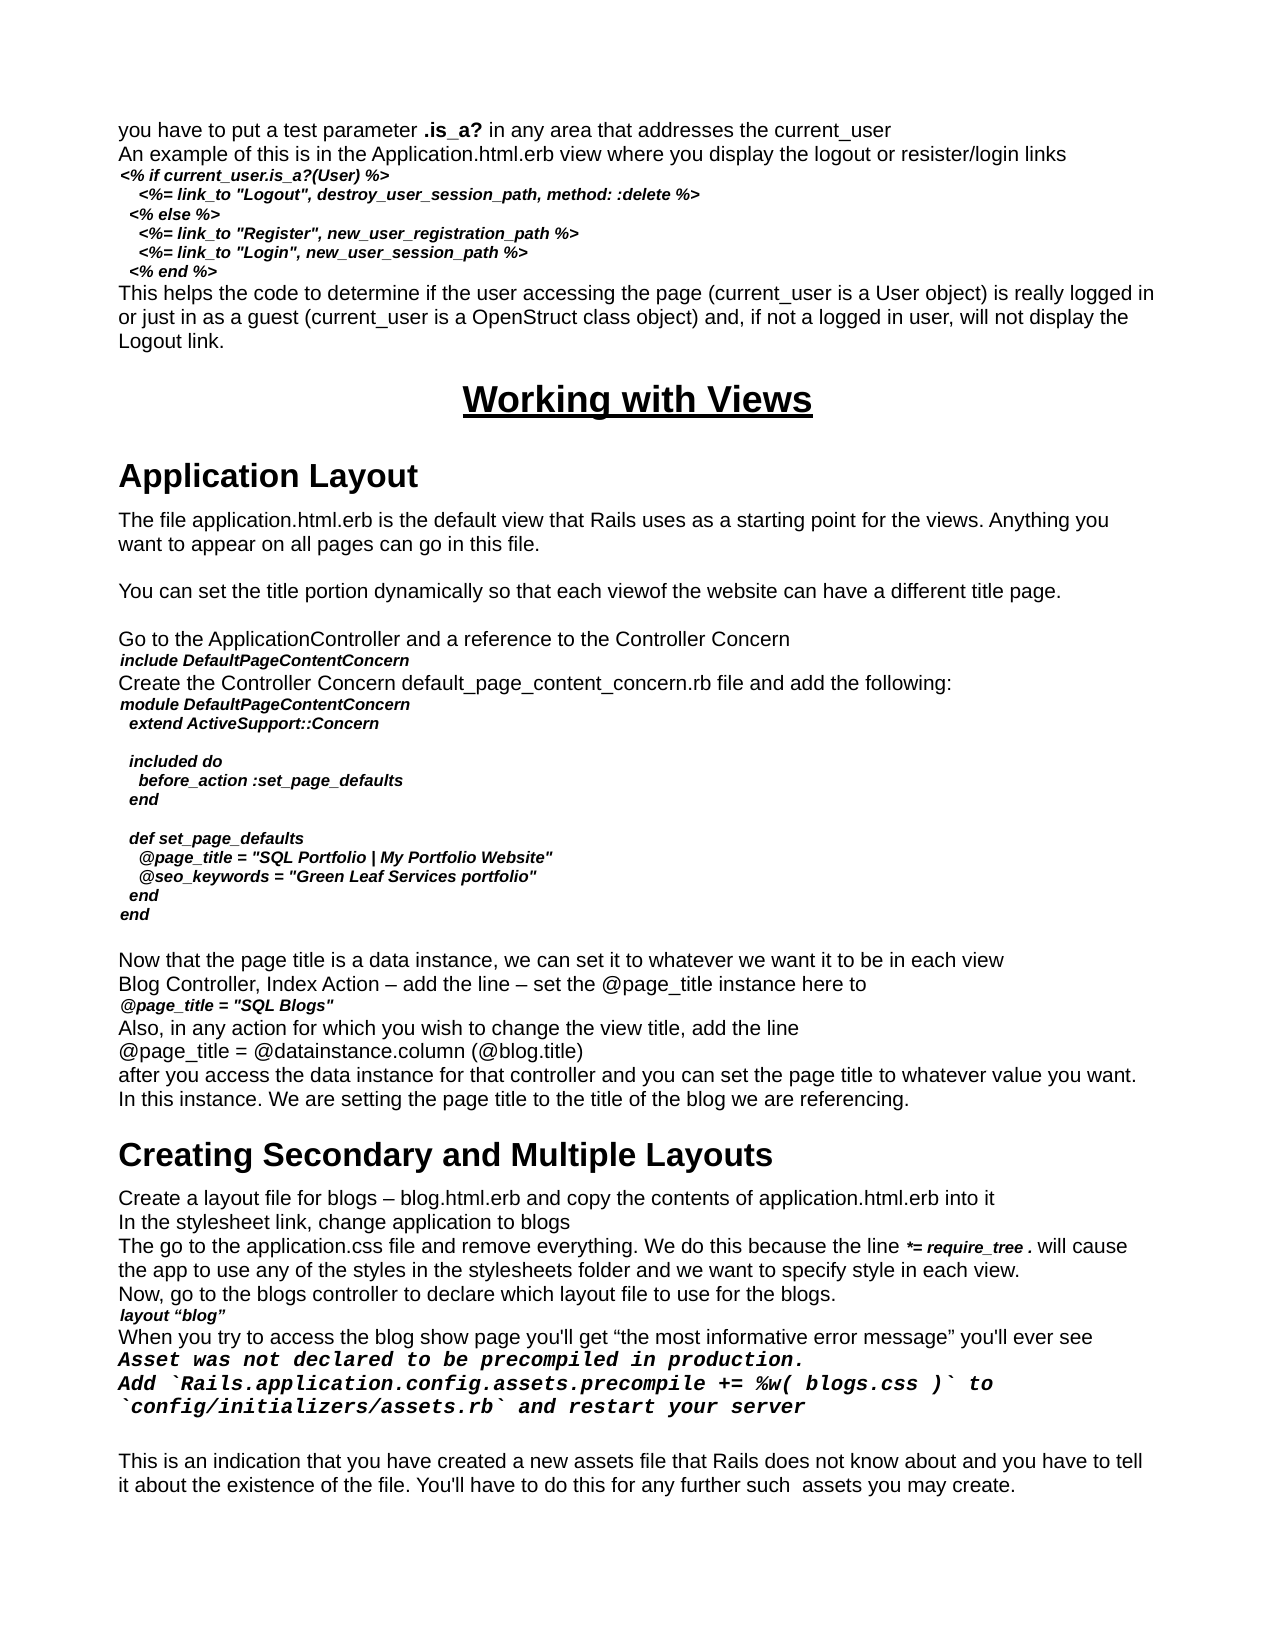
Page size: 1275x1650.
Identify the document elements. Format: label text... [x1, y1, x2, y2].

text extend ActiveSupport::Concern [117, 713, 1157, 733]
text def set_page_defaults [117, 828, 1157, 848]
text <% if current_user.is_a?(User) %> [117, 166, 1157, 185]
text Now that the page title is a data instance, we can set it to whatever we want it to be in each view [118, 948, 1157, 972]
text @page_title = "SQL Portfolio | My Portfolio Website" [117, 848, 1157, 867]
text before_action :set_page_defaults [117, 771, 1157, 790]
text In the stylesheet link, change application to blogs [118, 1210, 1157, 1234]
text @seo_keywords = "Green Leaf Services portfolio" [117, 867, 1157, 886]
text <%= link_to "Logout", destroy_user_session_path, method: :delete %> [117, 185, 1157, 204]
text end [117, 790, 1157, 809]
text Also, in any action for which you wish to change the view title, add the line [118, 1015, 1157, 1039]
text You can set the title portion dynamically so that each viewof the website can have a different title page. [118, 579, 1157, 603]
subtitle Creating Secondary and Multiple Layouts [118, 1135, 1157, 1173]
text Go to the ApplicationController and a reference to the Controller Concern [118, 627, 1157, 651]
text Add `Rails.application.config.assets.precompile += %w( blogs.css )` to `config/initializers/assets.rb` and restart your server [118, 1373, 1157, 1420]
text <%= link_to "Login", new_user_session_path %> [117, 243, 1157, 262]
text module DefaultPageContentConcern [117, 694, 1157, 713]
text <% end %> [117, 262, 1157, 281]
text This helps the code to determine if the user accessing the page (current_user is a User object) is really logged in or just in as a guest (current_user is a OpenStruct class object) and, if not a logged in user, will not display the Logout link. [118, 281, 1157, 353]
text end [117, 905, 1157, 924]
subtitle Application Layout [118, 456, 1157, 495]
text The go to the application.css file and remove everything. We do this because the line *= require_tree . will cause the app to use any of the styles in the stylesheets folder and we want to specify style in each view. [118, 1234, 1157, 1282]
text end [117, 886, 1157, 905]
text included do [117, 752, 1157, 771]
text The file application.html.erb is the default view that Rails uses as a starting point for the views. Anything you want to appear on all pages can go in this file. [118, 507, 1157, 555]
text Blog Controller, Index Action – add the line – set the @page_title instance here to [118, 972, 1157, 996]
text @page_title = "SQL Blogs" [117, 996, 1157, 1015]
text layout “blog” [117, 1306, 1157, 1325]
text @page_title = @datainstance.column (@blog.title) [118, 1039, 1157, 1063]
text This is an indication that you have created a new assets file that Rails does not know about and you have to tell it about the existence of the file. You'll have to do this for any further such assets you may create. [118, 1449, 1157, 1497]
text An example of this is in the Application.html.erb view where you display the logout or resister/login links [118, 142, 1157, 166]
text <%= link_to "Register", new_user_registration_path %> [117, 223, 1157, 243]
text after you access the data instance for that controller and you can set the page title to whatever value you want. In this instance. We are setting the page title to the title of the blog we are referencing. [118, 1063, 1157, 1111]
subtitle Working with Views [118, 377, 1157, 420]
text Asset was not declared to be precompiled in production. [118, 1349, 1157, 1373]
text Create the Controller Concern default_page_content_concern.rb file and add the following: [118, 670, 1157, 694]
text Create a layout file for blogs – blog.html.erb and copy the contents of application.html.erb into it [118, 1186, 1157, 1210]
text include DefaultPageContentConcern [117, 651, 1157, 670]
text <% else %> [117, 204, 1157, 223]
text When you try to access the blog show page you'll get “the most informative error message” you'll ever see [118, 1325, 1157, 1349]
text Now, go to the blogs controller to declare which layout file to use for the blogs. [118, 1282, 1157, 1306]
text you have to put a test parameter .is_a? in any area that addresses the current_user [118, 118, 1157, 142]
